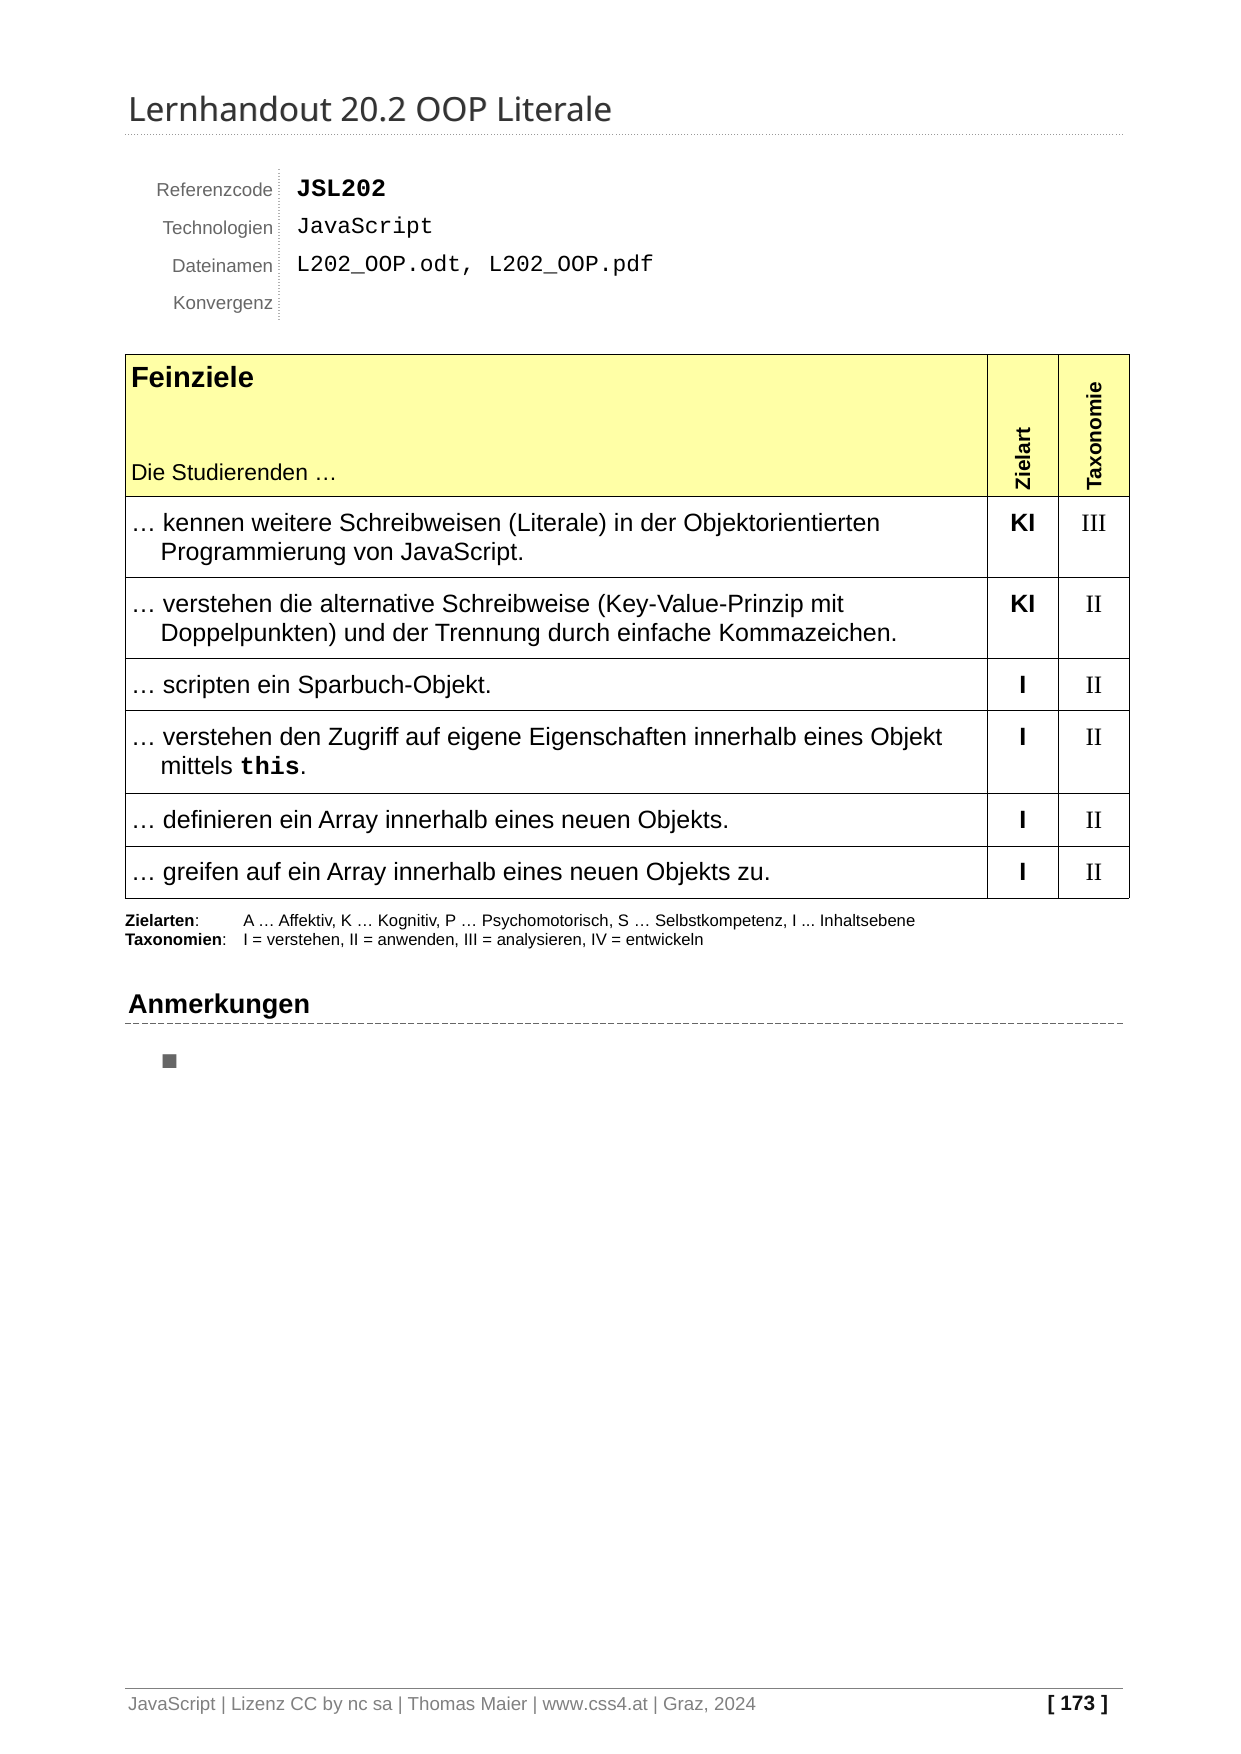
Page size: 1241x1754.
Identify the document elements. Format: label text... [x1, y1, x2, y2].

table_cell Konvergenz [125, 284, 278, 321]
table_cell Dateinamen [125, 247, 278, 284]
table_cell L202_OOP.odt, L202_OOP.pdf [279, 247, 1129, 284]
table_header Zielart [988, 355, 1058, 496]
subtitle Lernhandout 20.2 OOP Literale [125, 83, 1123, 134]
table_cell III [1059, 497, 1129, 577]
text Anmerkungen [125, 985, 1123, 1023]
table_cell KI [988, 578, 1058, 658]
table_cell … greifen auf ein Array innerhalb eines neuen Objekts zu. [126, 847, 987, 898]
table_cell II [1059, 794, 1129, 846]
table_header Referenzcode [125, 169, 278, 209]
table_cell … kennen weitere Schreibweisen (Literale) in der Objektorientierten Programmierung von JavaScript. [126, 497, 987, 577]
table_cell [279, 284, 1129, 321]
table_cell II [1059, 711, 1129, 793]
table_header Taxonomie [1059, 355, 1129, 496]
table_cell … definieren ein Array innerhalb eines neuen Objekts. [126, 794, 987, 846]
table_header JSL202 [279, 169, 1129, 209]
table_cell … verstehen die alternative Schreibweise (Key-Value-Prinzip mit Doppelpunkten) und der Trennung durch einfache Kommazeichen. [126, 578, 987, 658]
table_cell I [988, 847, 1058, 898]
table_cell II [1059, 847, 1129, 898]
table_cell … verstehen den Zugriff auf eigene Eigenschaften innerhalb eines Objekt mittels this. [126, 711, 987, 793]
table_cell I [988, 794, 1058, 846]
table_cell KI [988, 497, 1058, 577]
table_cell I [988, 711, 1058, 793]
table_cell II [1059, 578, 1129, 658]
table_header Feinziele Die Studierenden … [126, 355, 987, 496]
table_cell I [988, 659, 1058, 710]
table_cell … scripten ein Sparbuch-Objekt. [126, 659, 987, 710]
table_cell Technologien [125, 209, 278, 247]
table_cell II [1059, 659, 1129, 710]
text Zielarten: A … Affektiv, K … Kognitiv, P … Psychomotorisch, S … Selbstkompetenz, I ... Inhaltsebene Taxonomien: I = verstehen, II = anwenden, III = analysieren, IV = entwickeln [125, 910, 1123, 949]
table_cell JavaScript [279, 209, 1129, 247]
